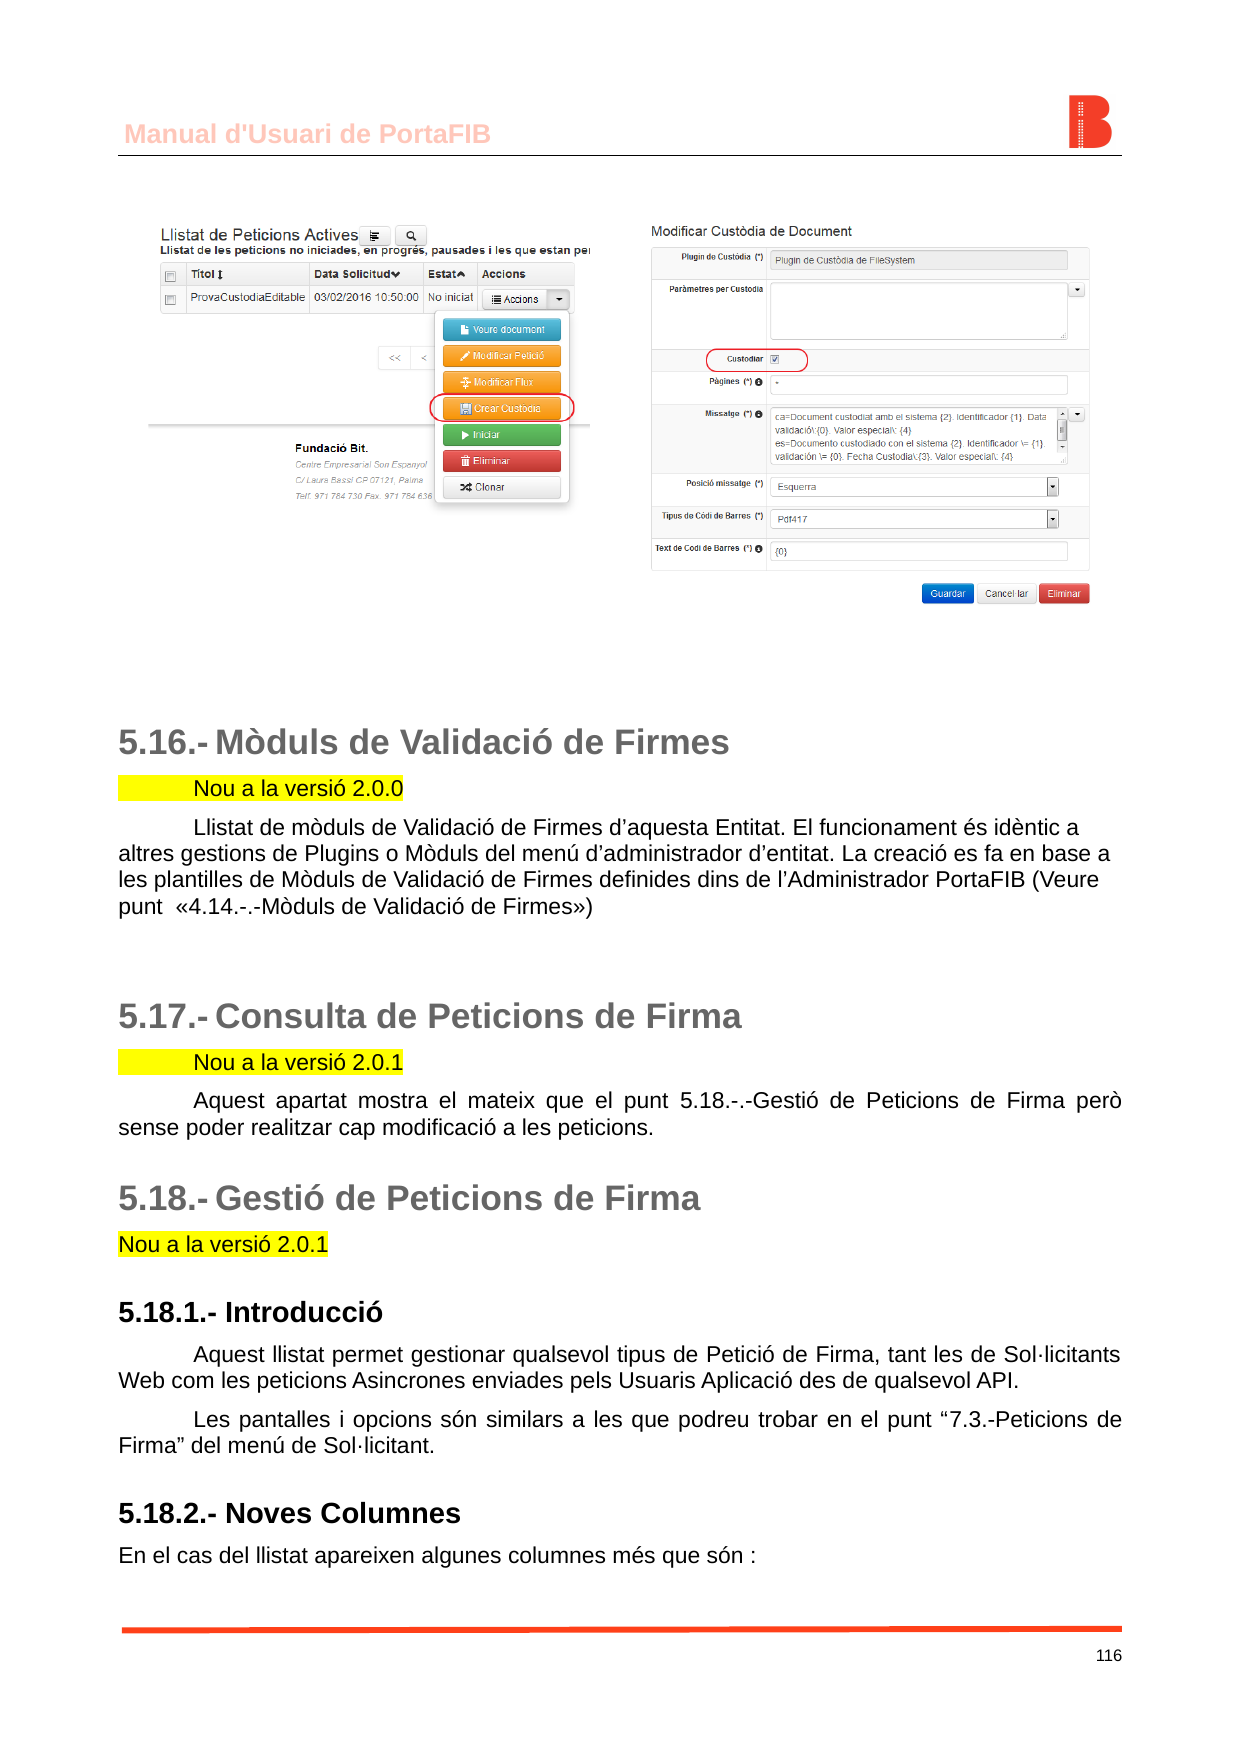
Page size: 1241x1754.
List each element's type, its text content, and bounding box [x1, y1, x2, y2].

picture [649, 221, 1093, 609]
text Aquest llistat permet gestionar qualsevol tipus de Petició de Firma, tant les de Sol·licitants Web com les peticions Asincrones enviades pels Usuaris Aplicació des de qualsevol API. [118, 1341, 1122, 1393]
text Nou a la versió 2.0.1 [118, 1231, 1122, 1257]
subtitle Gestió de Peticions de Firma [118, 1178, 1122, 1218]
subtitle Mòduls de Validació de Firmes [118, 721, 1122, 762]
table_cell [118, 216, 620, 640]
text Aquest apartat mostra el mateix que el punt 5.18.-Gestió de Peticions de Firma però sense poder realitzar cap modificació a les peticions. [118, 1087, 1122, 1140]
text En el cas del llistat apareixen algunes columnes més que són : [118, 1542, 1122, 1568]
text Nou a la versió 2.0.1 [118, 1048, 1122, 1075]
text Nou a la versió 2.0.0 [118, 775, 1122, 801]
subtitle Consulta de Peticions de Firma [118, 995, 1122, 1036]
text Les pantalles i opcions són similars a les que podreu trobar en el punt “7.3Peticions de Firma” del menú de Sol·licitant. [118, 1406, 1122, 1459]
table_cell [620, 216, 1122, 640]
picture [1063, 94, 1117, 150]
subtitle Noves Columnes [118, 1496, 1122, 1530]
text Llistat de mòduls de Validació de Firmes d’aquesta Entitat. El funcionament és idèntic a altres gestions de Plugins o Mòduls del menú d’administrador d’entitat. La creació es fa en base a les plantilles de Mòduls de Validació de Firmes definides dins de l’Administrador PortaFIB (Veure punt «4.14.-Mòduls de Validació de Firmes») [118, 813, 1122, 919]
subtitle Introducció [118, 1295, 1122, 1328]
picture [148, 221, 590, 522]
